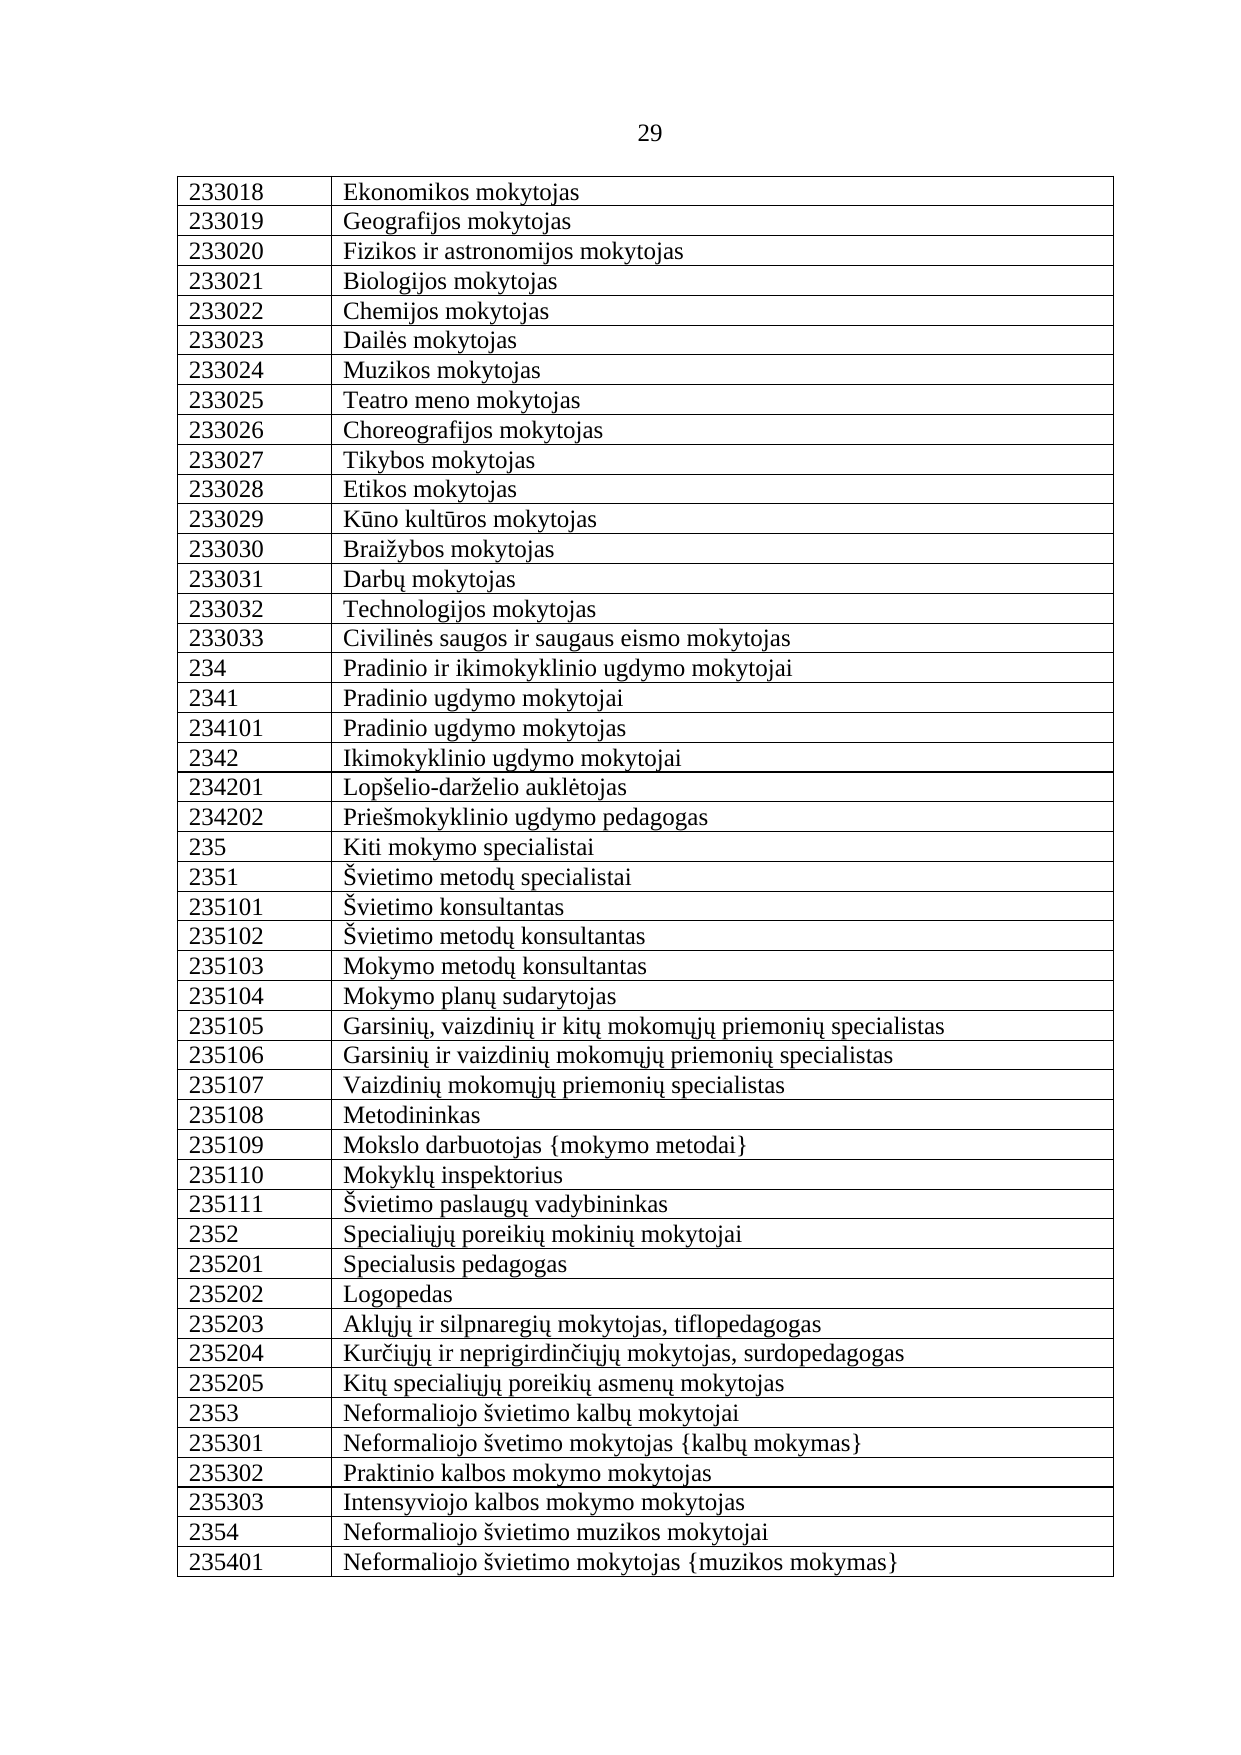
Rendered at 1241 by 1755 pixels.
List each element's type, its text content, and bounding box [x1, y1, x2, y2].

table_cell [1114, 1278, 1119, 1308]
table_cell 235401 [178, 1547, 331, 1576]
table_cell Kurčiųjų ir neprigirdinčiųjų mokytojas, surdopedagogas [332, 1339, 1113, 1367]
table_cell 235107 [178, 1070, 331, 1099]
table_cell Mokymo planų sudarytojas [332, 981, 1113, 1010]
table_cell [1114, 1189, 1119, 1218]
table_cell [1114, 1397, 1119, 1427]
table_cell [1114, 980, 1119, 1010]
table_cell 2352 [178, 1219, 331, 1248]
table_cell Pradinio ir ikimokyklinio ugdymo mokytojai [332, 653, 1113, 682]
table_cell Pradinio ugdymo mokytojas [332, 713, 1113, 742]
table_cell [1114, 1367, 1119, 1397]
table_cell 2353 [178, 1398, 331, 1427]
table_cell 233030 [178, 534, 331, 563]
table_cell Aklųjų ir silpnaregių mokytojas, tiflopedagogas [332, 1309, 1113, 1337]
table_cell Etikos mokytojas [332, 475, 1113, 503]
table_cell [1114, 1427, 1119, 1457]
table_cell [1114, 712, 1119, 742]
table_cell Specialusis pedagogas [332, 1249, 1113, 1278]
table_cell Garsinių, vaizdinių ir kitų mokomųjų priemonių specialistas [332, 1011, 1113, 1039]
table_cell Švietimo metodų konsultantas [332, 921, 1113, 950]
table_cell 233031 [178, 564, 331, 593]
table_cell Švietimo paslaugų vadybininkas [332, 1190, 1113, 1218]
table_cell [1114, 265, 1119, 295]
table_cell 235203 [178, 1309, 331, 1337]
table_cell 233019 [178, 206, 331, 235]
table_cell Technologijos mokytojas [332, 594, 1113, 622]
table_cell 235108 [178, 1100, 331, 1129]
table_cell Biologijos mokytojas [332, 266, 1113, 295]
table_cell [1114, 295, 1119, 324]
table_cell [1114, 1040, 1119, 1069]
table_cell Civilinės saugos ir saugaus eismo mokytojas [332, 624, 1113, 652]
table_cell Neformaliojo švetimo mokytojas {kalbų mokymas} [332, 1428, 1113, 1457]
table_cell Kitų specialiųjų poreikių asmenų mokytojas [332, 1368, 1113, 1397]
table_cell [1114, 831, 1119, 861]
table_cell Švietimo metodų specialistai [332, 862, 1113, 891]
table_cell [1114, 742, 1119, 771]
table_cell Mokslo darbuotojas {mokymo metodai} [332, 1130, 1113, 1159]
table_cell Ekonomikos mokytojas [332, 177, 1113, 205]
table_cell [1114, 384, 1119, 414]
table_cell [1114, 503, 1119, 533]
table_cell 235204 [178, 1339, 331, 1367]
table_cell [1114, 652, 1119, 682]
table_cell [1114, 1069, 1119, 1099]
table_cell 234202 [178, 802, 331, 831]
table_cell Tikybos mokytojas [332, 445, 1113, 473]
table_cell Pradinio ugdymo mokytojai [332, 683, 1113, 712]
table_cell 235106 [178, 1041, 331, 1069]
table_cell Geografijos mokytojas [332, 206, 1113, 235]
table_cell Kūno kultūros mokytojas [332, 504, 1113, 533]
table_cell 233022 [178, 296, 331, 324]
table_cell Priešmokyklinio ugdymo pedagogas [332, 802, 1113, 831]
table_cell [1114, 444, 1119, 473]
table_cell Metodininkas [332, 1100, 1113, 1129]
table_cell Intensyviojo kalbos mokymo mokytojas [332, 1488, 1113, 1516]
table_cell 233025 [178, 385, 331, 414]
table_cell 235201 [178, 1249, 331, 1278]
table_cell 235205 [178, 1368, 331, 1397]
table_cell [1114, 1099, 1119, 1129]
table_cell 235109 [178, 1130, 331, 1159]
table_cell 233020 [178, 236, 331, 265]
table_cell [1114, 563, 1119, 593]
table_cell 235104 [178, 981, 331, 1010]
table_cell [1114, 533, 1119, 563]
table_cell 233023 [178, 326, 331, 354]
table_cell [1114, 1248, 1119, 1278]
table_cell 235103 [178, 951, 331, 980]
table_cell [1114, 235, 1119, 265]
table_cell Dailės mokytojas [332, 326, 1113, 354]
table_cell 233018 [178, 177, 331, 205]
table_cell 2351 [178, 862, 331, 891]
table_cell [1114, 1159, 1119, 1188]
table_cell 235301 [178, 1428, 331, 1457]
table_cell [1114, 861, 1119, 891]
table_cell 235102 [178, 921, 331, 950]
table_cell Mokyklų inspektorius [332, 1160, 1113, 1188]
table_cell 233032 [178, 594, 331, 622]
table_cell Neformaliojo švietimo muzikos mokytojai [332, 1517, 1113, 1546]
table_cell Vaizdinių mokomųjų priemonių specialistas [332, 1070, 1113, 1099]
table_cell [1114, 1338, 1119, 1367]
table_cell Chemijos mokytojas [332, 296, 1113, 324]
table_cell [1114, 1308, 1119, 1337]
table_cell [1114, 593, 1119, 622]
table_cell Darbų mokytojas [332, 564, 1113, 593]
table_cell [1114, 1546, 1119, 1576]
table_cell 233033 [178, 624, 331, 652]
table_cell [1114, 414, 1119, 444]
table_cell [1114, 771, 1119, 801]
table_cell Kiti mokymo specialistai [332, 832, 1113, 861]
table_cell 235302 [178, 1458, 331, 1486]
table_cell [1114, 176, 1119, 205]
table_cell 235202 [178, 1279, 331, 1308]
table_cell 235303 [178, 1488, 331, 1516]
table_cell Fizikos ir astronomijos mokytojas [332, 236, 1113, 265]
table_cell 233021 [178, 266, 331, 295]
table_cell Choreografijos mokytojas [332, 415, 1113, 444]
table_cell Mokymo metodų konsultantas [332, 951, 1113, 980]
table_cell 234101 [178, 713, 331, 742]
table_cell Neformaliojo švietimo mokytojas {muzikos mokymas} [332, 1547, 1113, 1576]
table_cell [1114, 1010, 1119, 1039]
table_cell Praktinio kalbos mokymo mokytojas [332, 1458, 1113, 1486]
table_cell 233027 [178, 445, 331, 473]
table_cell [1114, 325, 1119, 354]
table_cell Švietimo konsultantas [332, 892, 1113, 920]
table_cell [1114, 920, 1119, 950]
table_cell [1114, 1129, 1119, 1159]
table_cell [1114, 474, 1119, 503]
table_cell 233024 [178, 355, 331, 384]
table_cell 235110 [178, 1160, 331, 1188]
table_cell Logopedas [332, 1279, 1113, 1308]
table_cell 2342 [178, 743, 331, 771]
table_cell Teatro meno mokytojas [332, 385, 1113, 414]
table_cell [1114, 1486, 1119, 1516]
table_cell Muzikos mokytojas [332, 355, 1113, 384]
table_cell [1114, 354, 1119, 384]
table_cell 233026 [178, 415, 331, 444]
table_cell Garsinių ir vaizdinių mokomųjų priemonių specialistas [332, 1041, 1113, 1069]
table_cell [1114, 1516, 1119, 1546]
table_cell Specialiųjų poreikių mokinių mokytojai [332, 1219, 1113, 1248]
table_cell [1114, 1218, 1119, 1248]
table_cell 234 [178, 653, 331, 682]
table_cell [1114, 950, 1119, 980]
table_cell 2354 [178, 1517, 331, 1546]
table_cell 234201 [178, 773, 331, 801]
table_cell 233029 [178, 504, 331, 533]
table_cell [1114, 205, 1119, 235]
table_cell Ikimokyklinio ugdymo mokytojai [332, 743, 1113, 771]
table_cell 233028 [178, 475, 331, 503]
table_cell [1114, 891, 1119, 920]
table_cell 2341 [178, 683, 331, 712]
table_cell [1114, 682, 1119, 712]
table_cell 235 [178, 832, 331, 861]
table_cell [1114, 1457, 1119, 1486]
table_cell Lopšelio-darželio auklėtojas [332, 773, 1113, 801]
table_cell 235111 [178, 1190, 331, 1218]
table_cell [1114, 623, 1119, 652]
table_cell Neformaliojo švietimo kalbų mokytojai [332, 1398, 1113, 1427]
table_cell 235105 [178, 1011, 331, 1039]
table_cell 235101 [178, 892, 331, 920]
table_cell Braižybos mokytojas [332, 534, 1113, 563]
table_cell [1114, 801, 1119, 831]
